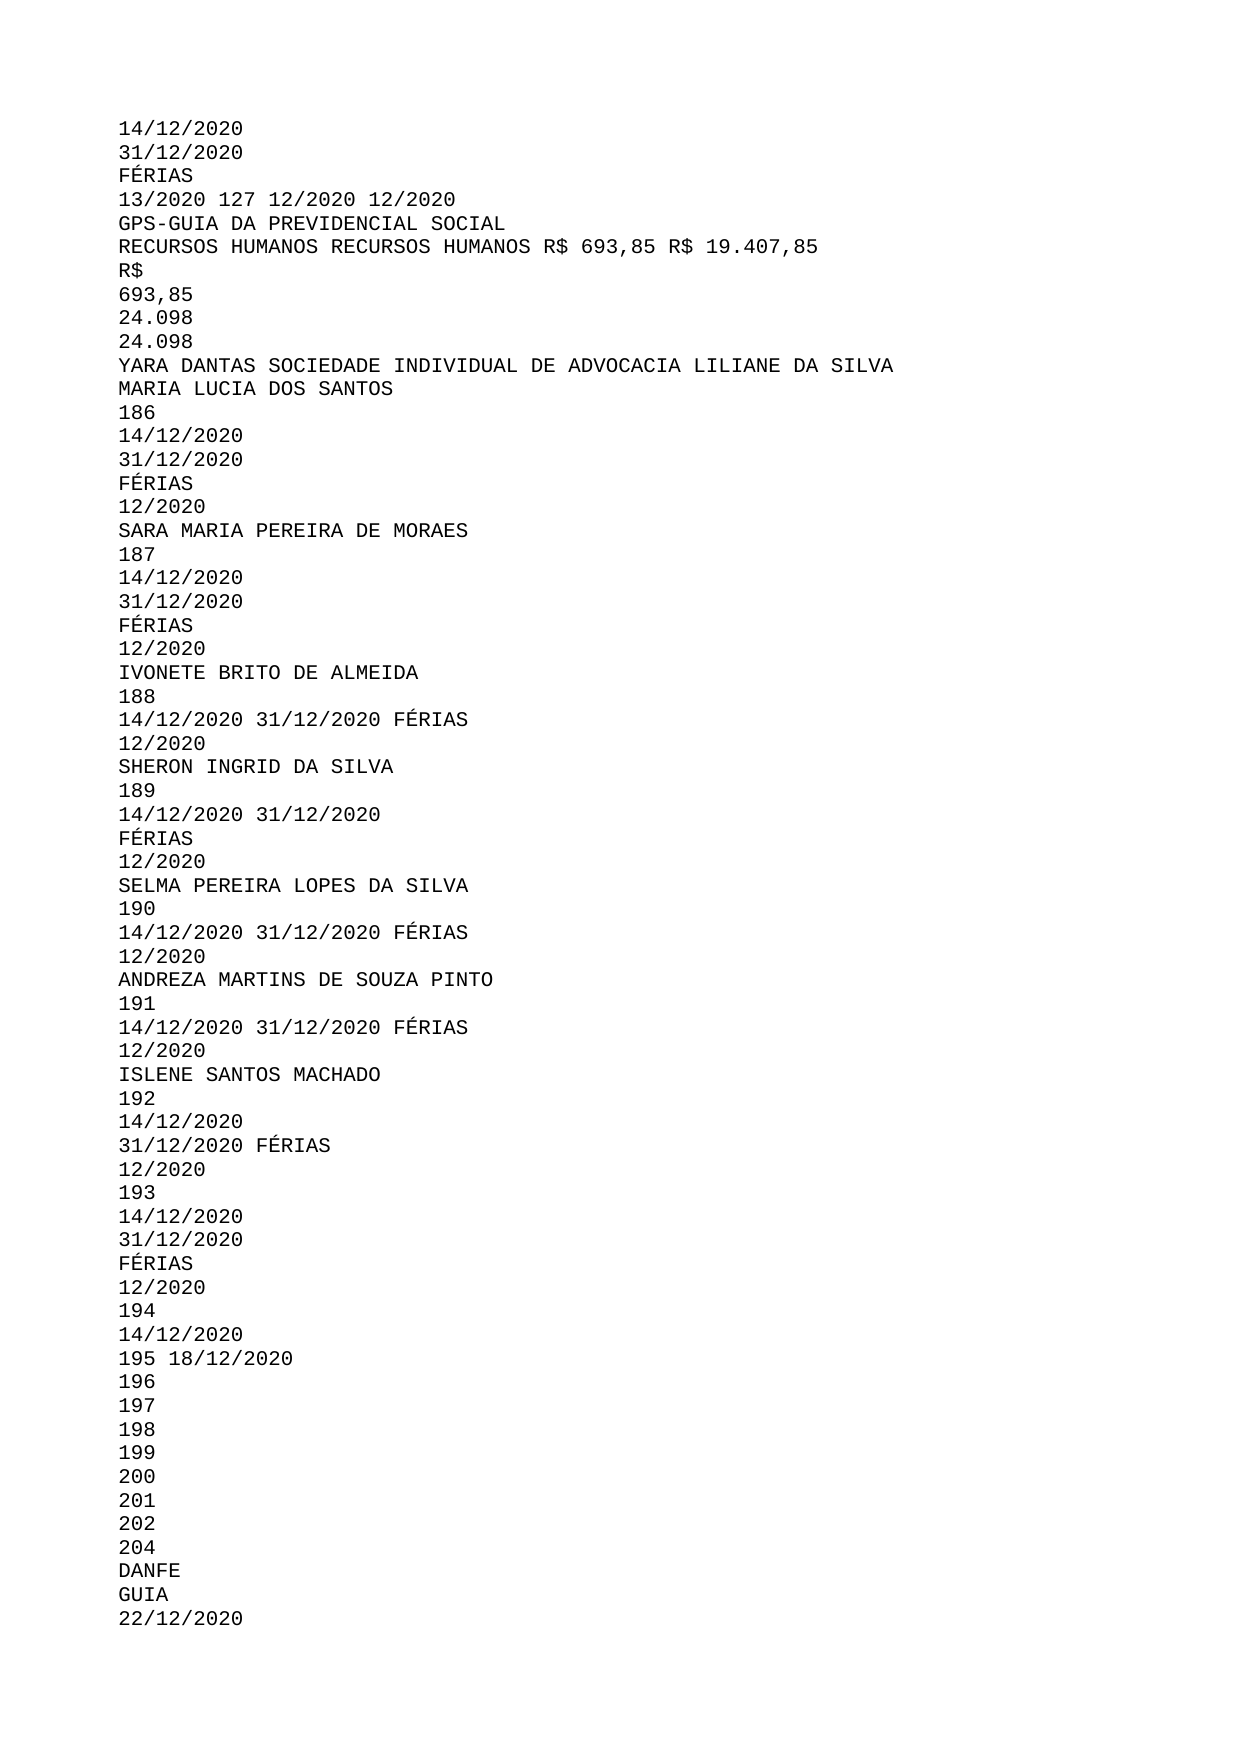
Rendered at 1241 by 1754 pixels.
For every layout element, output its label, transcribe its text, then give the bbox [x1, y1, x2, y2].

text ANDREZA MARTINS DE SOUZA PINTO [118, 969, 1122, 993]
text 200 [118, 1466, 1122, 1489]
text 14/12/2020 [118, 1206, 1122, 1229]
text 186 [118, 402, 1122, 426]
text GUIA [118, 1584, 1122, 1608]
text 24.098 [118, 307, 1122, 331]
text 12/2020 [118, 733, 1122, 757]
text 22/12/2020 [118, 1608, 1122, 1631]
text 187 [118, 544, 1122, 567]
text 14/12/2020 [118, 118, 1122, 142]
text GPS-GUIA DA PREVIDENCIAL SOCIAL [118, 213, 1122, 236]
text 24.098 [118, 331, 1122, 354]
text 194 [118, 1300, 1122, 1324]
text 201 [118, 1489, 1122, 1513]
text 190 [118, 898, 1122, 922]
text FÉRIAS [118, 473, 1122, 496]
text 12/2020 [118, 638, 1122, 662]
text 14/12/2020 31/12/2020 FÉRIAS [118, 922, 1122, 946]
text 14/12/2020 [118, 426, 1122, 449]
text 31/12/2020 [118, 142, 1122, 165]
text IVONETE BRITO DE ALMEIDA [118, 662, 1122, 686]
text 189 [118, 780, 1122, 804]
text FÉRIAS [118, 165, 1122, 189]
text 204 [118, 1537, 1122, 1561]
text MARIA LUCIA DOS SANTOS [118, 378, 1122, 402]
text SARA MARIA PEREIRA DE MORAES [118, 520, 1122, 544]
text 31/12/2020 [118, 591, 1122, 615]
text 13/2020 127 12/2020 12/2020 [118, 189, 1122, 213]
text 12/2020 [118, 851, 1122, 875]
text R$ [118, 260, 1122, 284]
text 14/12/2020 [118, 567, 1122, 591]
text 14/12/2020 31/12/2020 FÉRIAS [118, 709, 1122, 733]
text 14/12/2020 31/12/2020 [118, 804, 1122, 827]
text RECURSOS HUMANOS RECURSOS HUMANOS R$ 693,85 R$ 19.407,85 [118, 236, 1122, 260]
text 197 [118, 1395, 1122, 1419]
text 192 [118, 1088, 1122, 1111]
text 198 [118, 1419, 1122, 1442]
text 195 18/12/2020 [118, 1348, 1122, 1371]
text 191 [118, 993, 1122, 1017]
text ISLENE SANTOS MACHADO [118, 1064, 1122, 1088]
text SHERON INGRID DA SILVA [118, 757, 1122, 780]
text 12/2020 [118, 1277, 1122, 1300]
text 193 [118, 1182, 1122, 1206]
text 14/12/2020 [118, 1324, 1122, 1348]
text FÉRIAS [118, 1253, 1122, 1277]
text SELMA PEREIRA LOPES DA SILVA [118, 875, 1122, 898]
text 12/2020 [118, 946, 1122, 969]
text 196 [118, 1371, 1122, 1395]
text 14/12/2020 [118, 1111, 1122, 1135]
text 12/2020 [118, 496, 1122, 520]
text 31/12/2020 [118, 449, 1122, 473]
text 202 [118, 1513, 1122, 1537]
text DANFE [118, 1561, 1122, 1584]
text 31/12/2020 FÉRIAS [118, 1135, 1122, 1158]
text FÉRIAS [118, 615, 1122, 638]
text FÉRIAS [118, 827, 1122, 851]
text YARA DANTAS SOCIEDADE INDIVIDUAL DE ADVOCACIA LILIANE DA SILVA [118, 354, 1122, 378]
text 199 [118, 1442, 1122, 1466]
text 12/2020 [118, 1158, 1122, 1182]
text 31/12/2020 [118, 1229, 1122, 1253]
text 12/2020 [118, 1040, 1122, 1064]
text 188 [118, 686, 1122, 709]
text 14/12/2020 31/12/2020 FÉRIAS [118, 1017, 1122, 1040]
text 693,85 [118, 284, 1122, 307]
